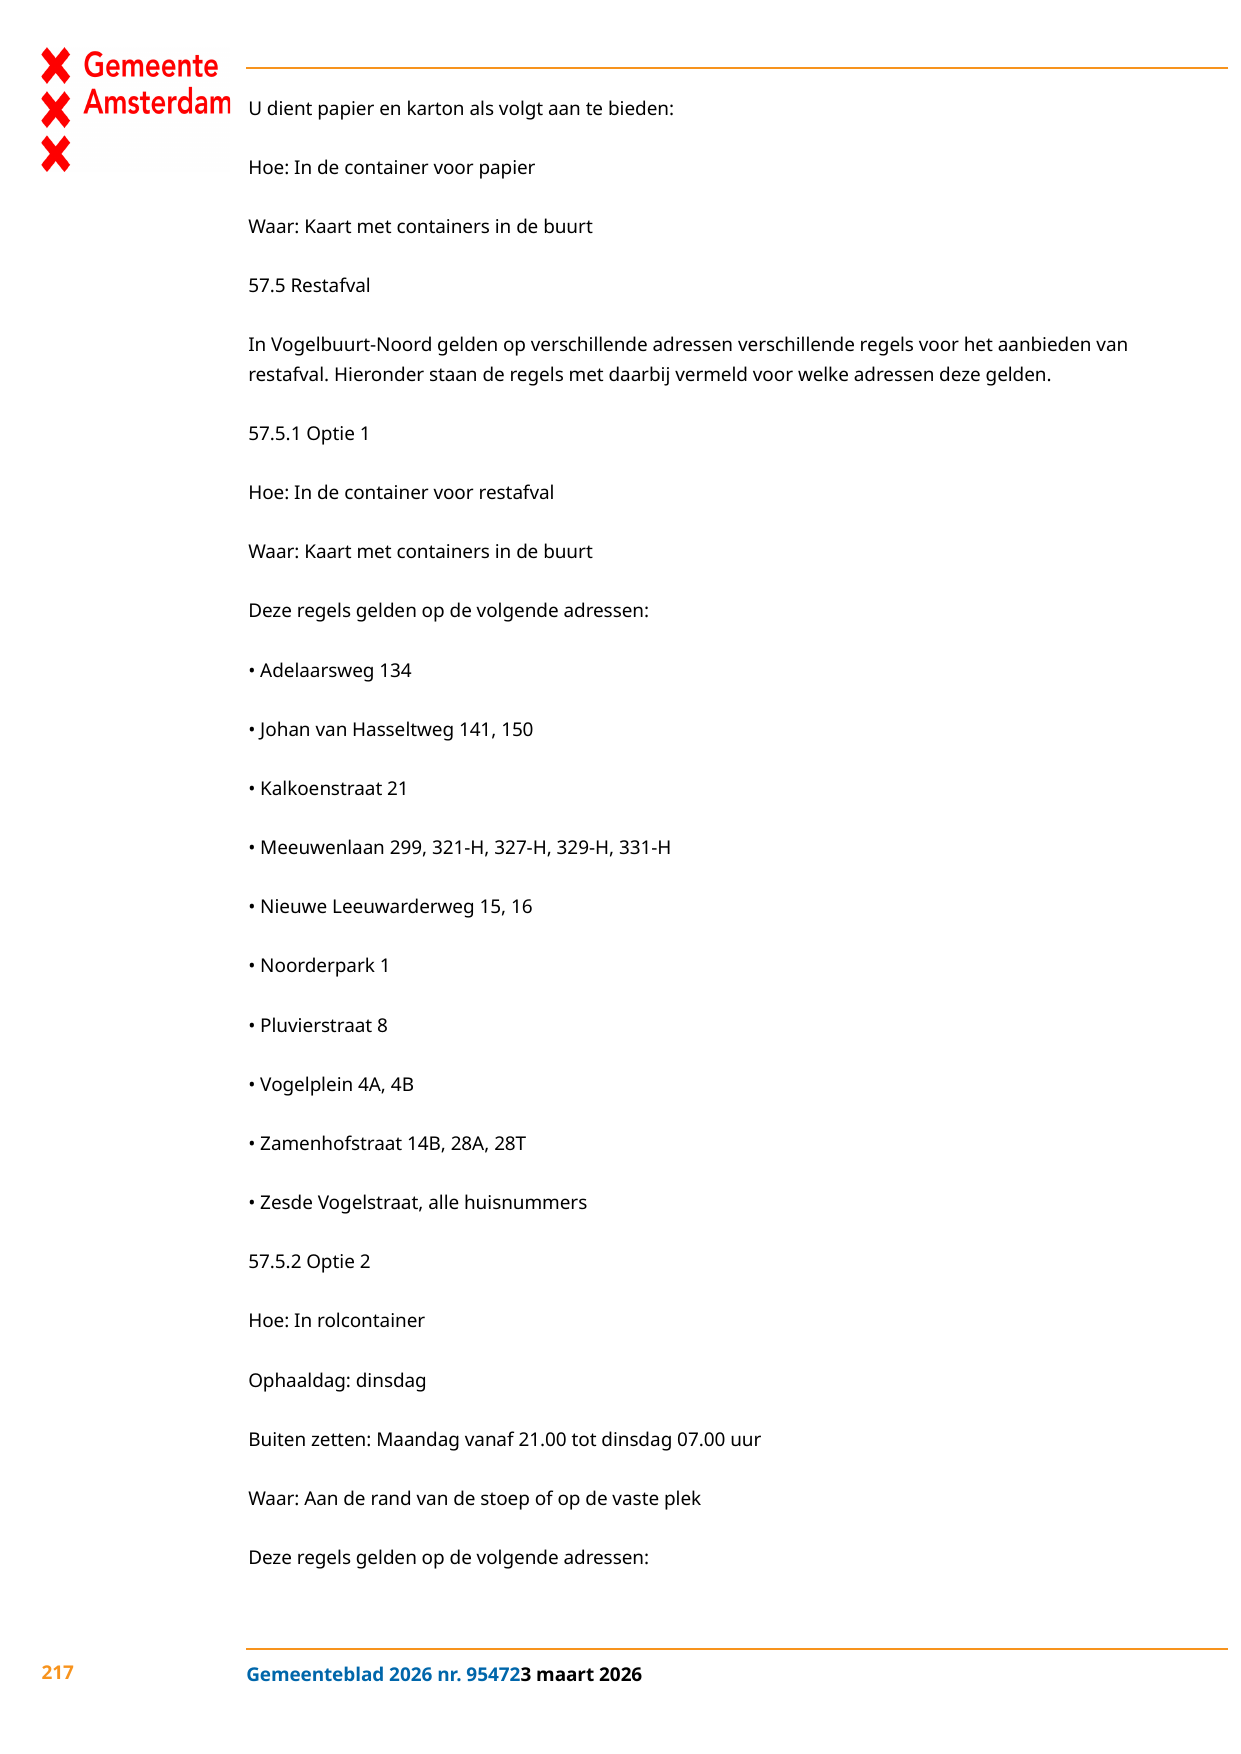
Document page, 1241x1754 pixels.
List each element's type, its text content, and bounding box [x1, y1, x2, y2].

text • Zesde Vogelstraat, alle huisnummers [248, 1189, 1152, 1215]
text Waar: Kaart met containers in de buurt [248, 538, 1152, 564]
picture [41, 47, 231, 172]
text U dient papier en karton als volgt aan te bieden: [248, 95, 1152, 121]
text • Noorderpark 1 [248, 953, 1152, 978]
text • Kalkoenstraat 21 [248, 775, 1152, 801]
text Hoe: In de container voor papier [248, 154, 1152, 180]
text • Pluvierstraat 8 [248, 1012, 1152, 1038]
text • Nieuwe Leeuwarderweg 15, 16 [248, 893, 1152, 919]
text Hoe: In de container voor restafval [248, 479, 1152, 505]
text • Meeuwenlaan 299, 321-H, 327-H, 329-H, 331-H [248, 834, 1152, 860]
text • Adelaarsweg 134 [248, 657, 1152, 683]
text 57.5 Restafval [248, 272, 1152, 298]
text 57.5.2 Optie 2 [248, 1248, 1152, 1274]
text Hoe: In rolcontainer [248, 1308, 1152, 1333]
text Buiten zetten: Maandag vanaf 21.00 tot dinsdag 07.00 uur [248, 1426, 1152, 1452]
text Deze regels gelden op de volgende adressen: [248, 598, 1152, 623]
text Waar: Aan de rand van de stoep of op de vaste plek [248, 1485, 1152, 1511]
text Deze regels gelden op de volgende adressen: [248, 1544, 1152, 1570]
text In Vogelbuurt-Noord gelden op verschillende adressen verschillende regels voor het aanbieden van restafval. Hieronder staan de regels met daarbij vermeld voor welke adressen deze gelden. [248, 331, 1152, 387]
text 57.5.1 Optie 1 [248, 420, 1152, 446]
text • Zamenhofstraat 14B, 28A, 28T [248, 1130, 1152, 1156]
text • Vogelplein 4A, 4B [248, 1071, 1152, 1097]
text Ophaaldag: dinsdag [248, 1367, 1152, 1393]
text Waar: Kaart met containers in de buurt [248, 213, 1152, 239]
text • Johan van Hasseltweg 141, 150 [248, 716, 1152, 742]
